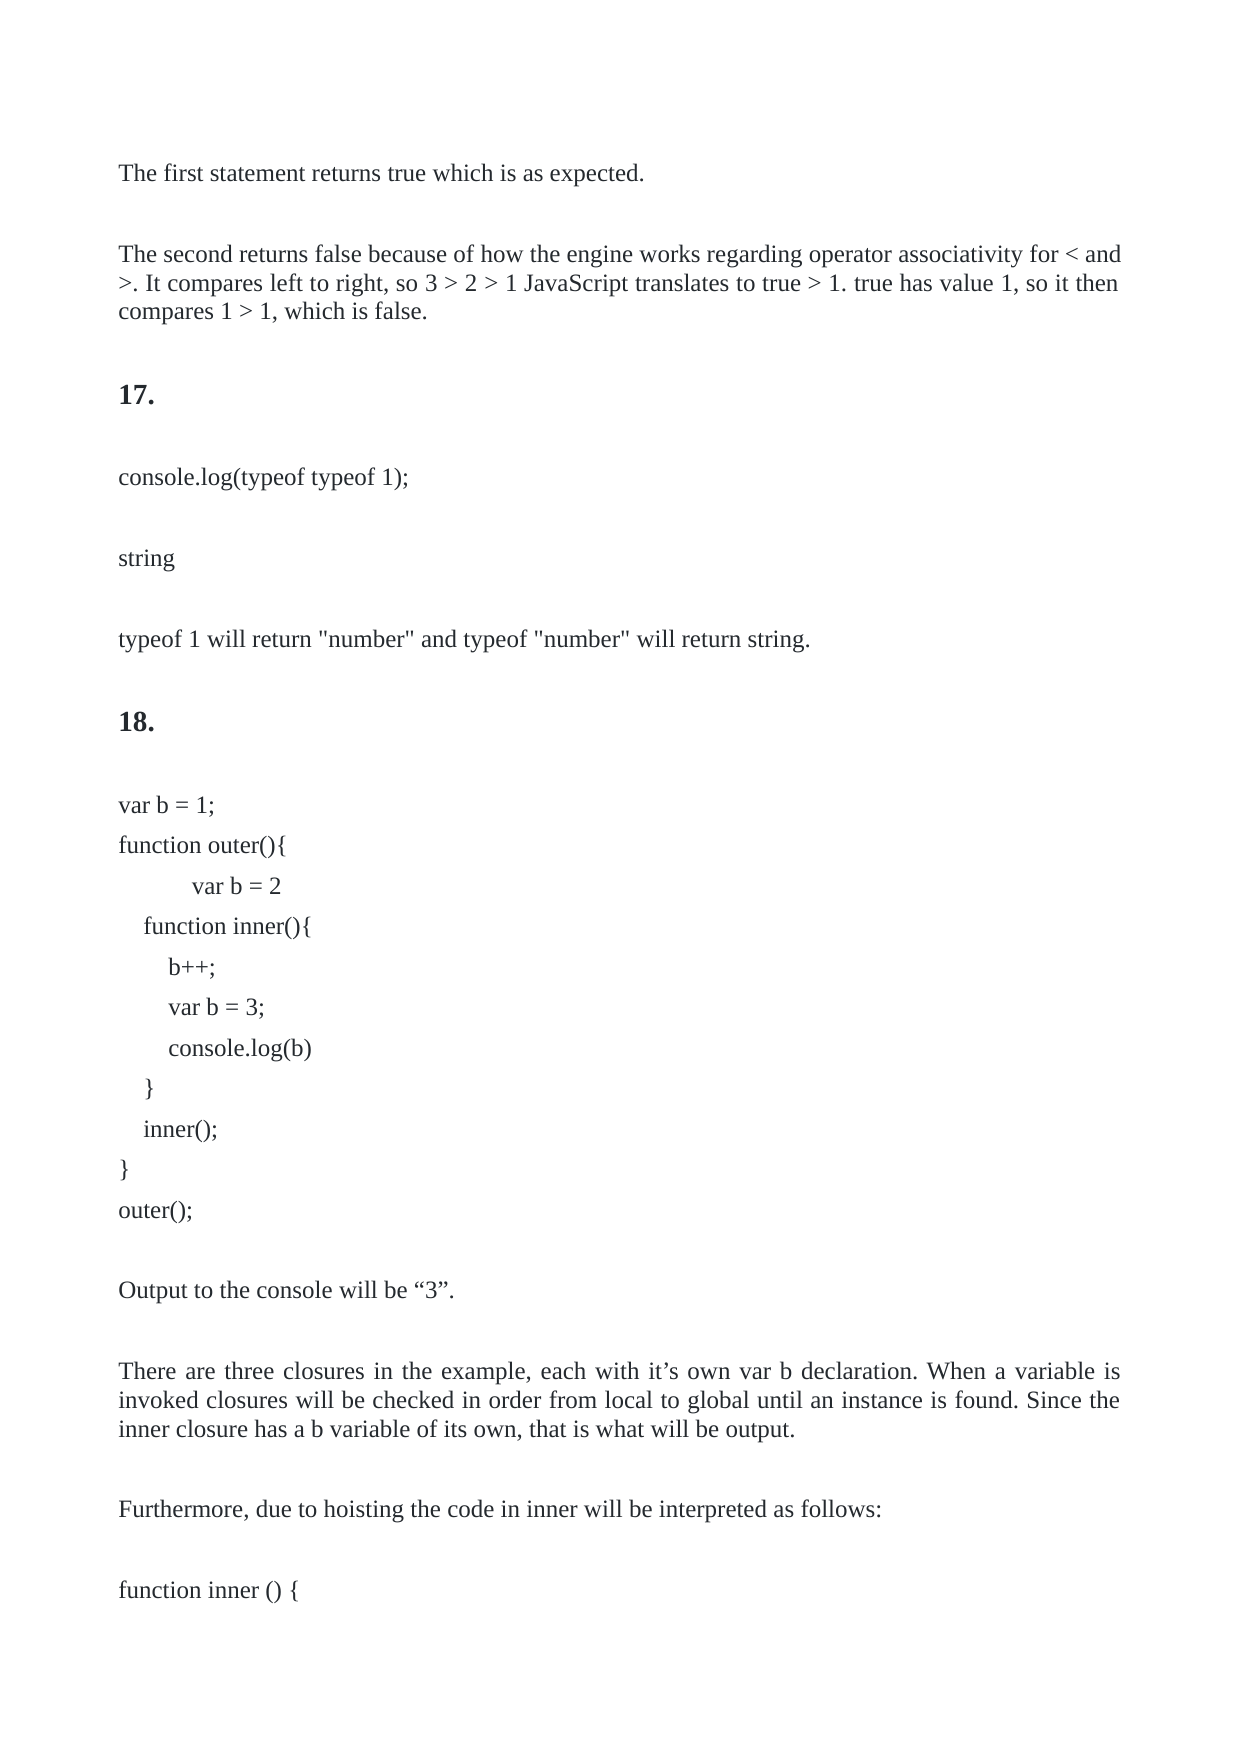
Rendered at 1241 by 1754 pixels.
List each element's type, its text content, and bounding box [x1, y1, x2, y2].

text function inner () { [118, 1575, 1122, 1604]
text Output to the console will be “3”. [118, 1276, 1122, 1304]
text 17. [118, 377, 1122, 411]
text var b = 3; [118, 992, 1122, 1021]
text var b = 2 [118, 871, 1122, 899]
text function inner(){ [118, 911, 1122, 940]
text typeof 1 will return "number" and typeof "number" will return string. [118, 624, 1122, 652]
text outer(); [118, 1195, 1122, 1224]
text b++; [118, 952, 1122, 981]
text inner(); [118, 1114, 1122, 1143]
text Furthermore, due to hoisting the code in inner will be interpreted as follows: [118, 1494, 1122, 1523]
text The first statement returns true which is as expected. [118, 158, 1122, 187]
text string [118, 543, 1122, 572]
text } [118, 1073, 1122, 1102]
text The second returns false because of how the engine works regarding operator associativity for < and >. It compares left to right, so 3 > 2 > 1 JavaScript translates to true > 1. true has value 1, so it then compares 1 > 1, which is false. [118, 239, 1122, 325]
text console.log(b) [118, 1033, 1122, 1062]
text There are three closures in the example, each with it’s own var b declaration. When a variable is invoked closures will be checked in order from local to global until an instance is found. Since the inner closure has a b variable of its own, that is what will be output. [118, 1356, 1122, 1442]
text console.log(typeof typeof 1); [118, 462, 1122, 491]
text } [118, 1154, 1122, 1183]
text var b = 1; [118, 790, 1122, 818]
text function outer(){ [118, 830, 1122, 859]
text 18. [118, 704, 1122, 738]
